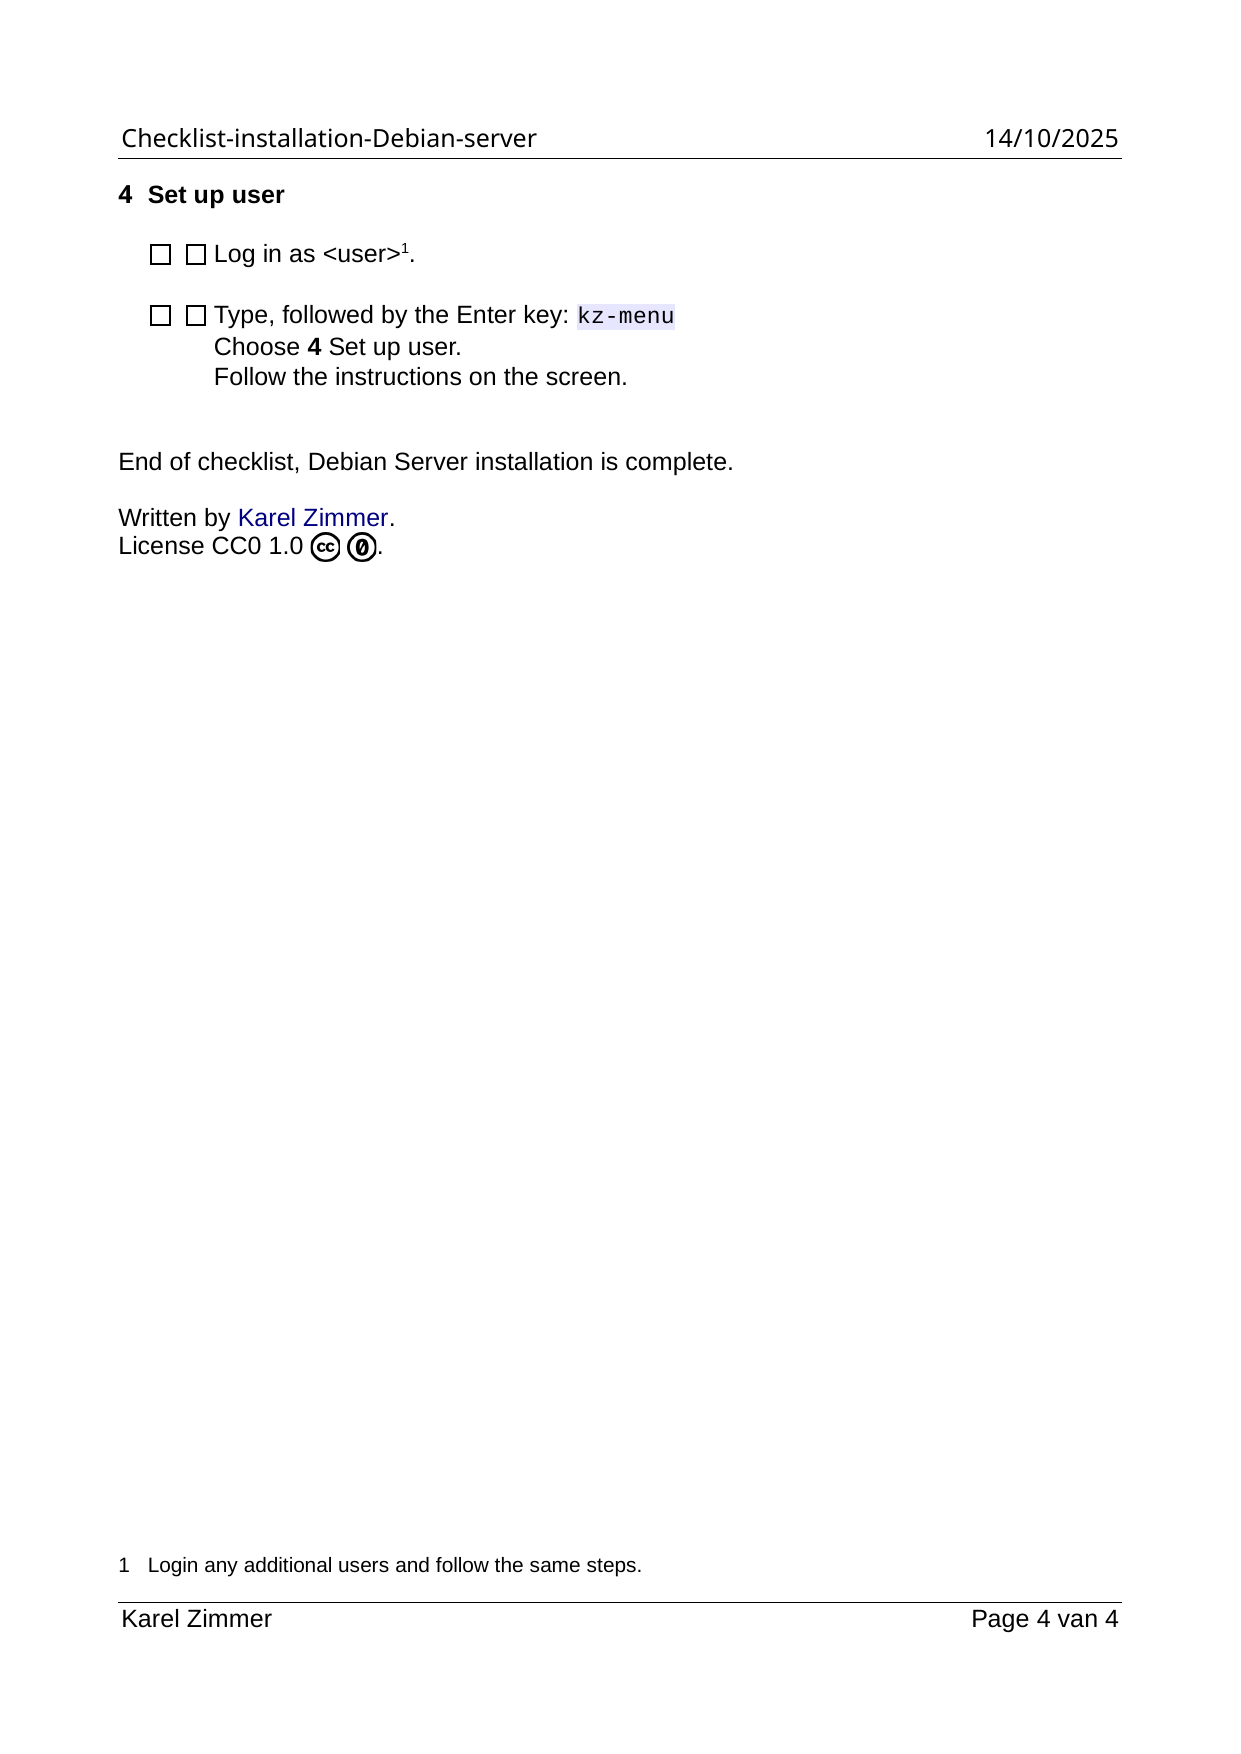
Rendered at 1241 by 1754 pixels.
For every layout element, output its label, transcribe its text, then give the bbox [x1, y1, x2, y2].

table_cell [177, 332, 213, 362]
list Set up user [118, 177, 1122, 211]
table_cell [118, 300, 142, 332]
table_cell Follow the instructions on the screen. [213, 362, 1122, 392]
text . [377, 532, 1122, 562]
picture [310, 532, 340, 562]
table_cell [213, 269, 1122, 300]
table_header [118, 239, 142, 269]
table_cell Choose 4 Set up user. [213, 332, 1122, 362]
table_cell [118, 269, 142, 300]
text License CC0 1.0 [118, 532, 310, 562]
table_cell [118, 362, 142, 392]
text Written by Karel Zimmer. [118, 504, 1122, 532]
table_header Log in as <user>. [213, 239, 1122, 269]
table_cell [142, 362, 177, 392]
table_cell [177, 362, 213, 392]
table_cell [142, 300, 177, 332]
table_header [177, 239, 213, 269]
table_cell [142, 332, 177, 362]
table_cell [118, 332, 142, 362]
table_cell [177, 269, 213, 300]
table_cell [177, 300, 213, 332]
table_cell [142, 269, 177, 300]
text End of checklist, Debian Server installation is complete. [118, 448, 1122, 476]
picture [347, 532, 377, 562]
table_cell Type, followed by the Enter key: kz-menu [213, 300, 1122, 332]
table_header [142, 239, 177, 269]
